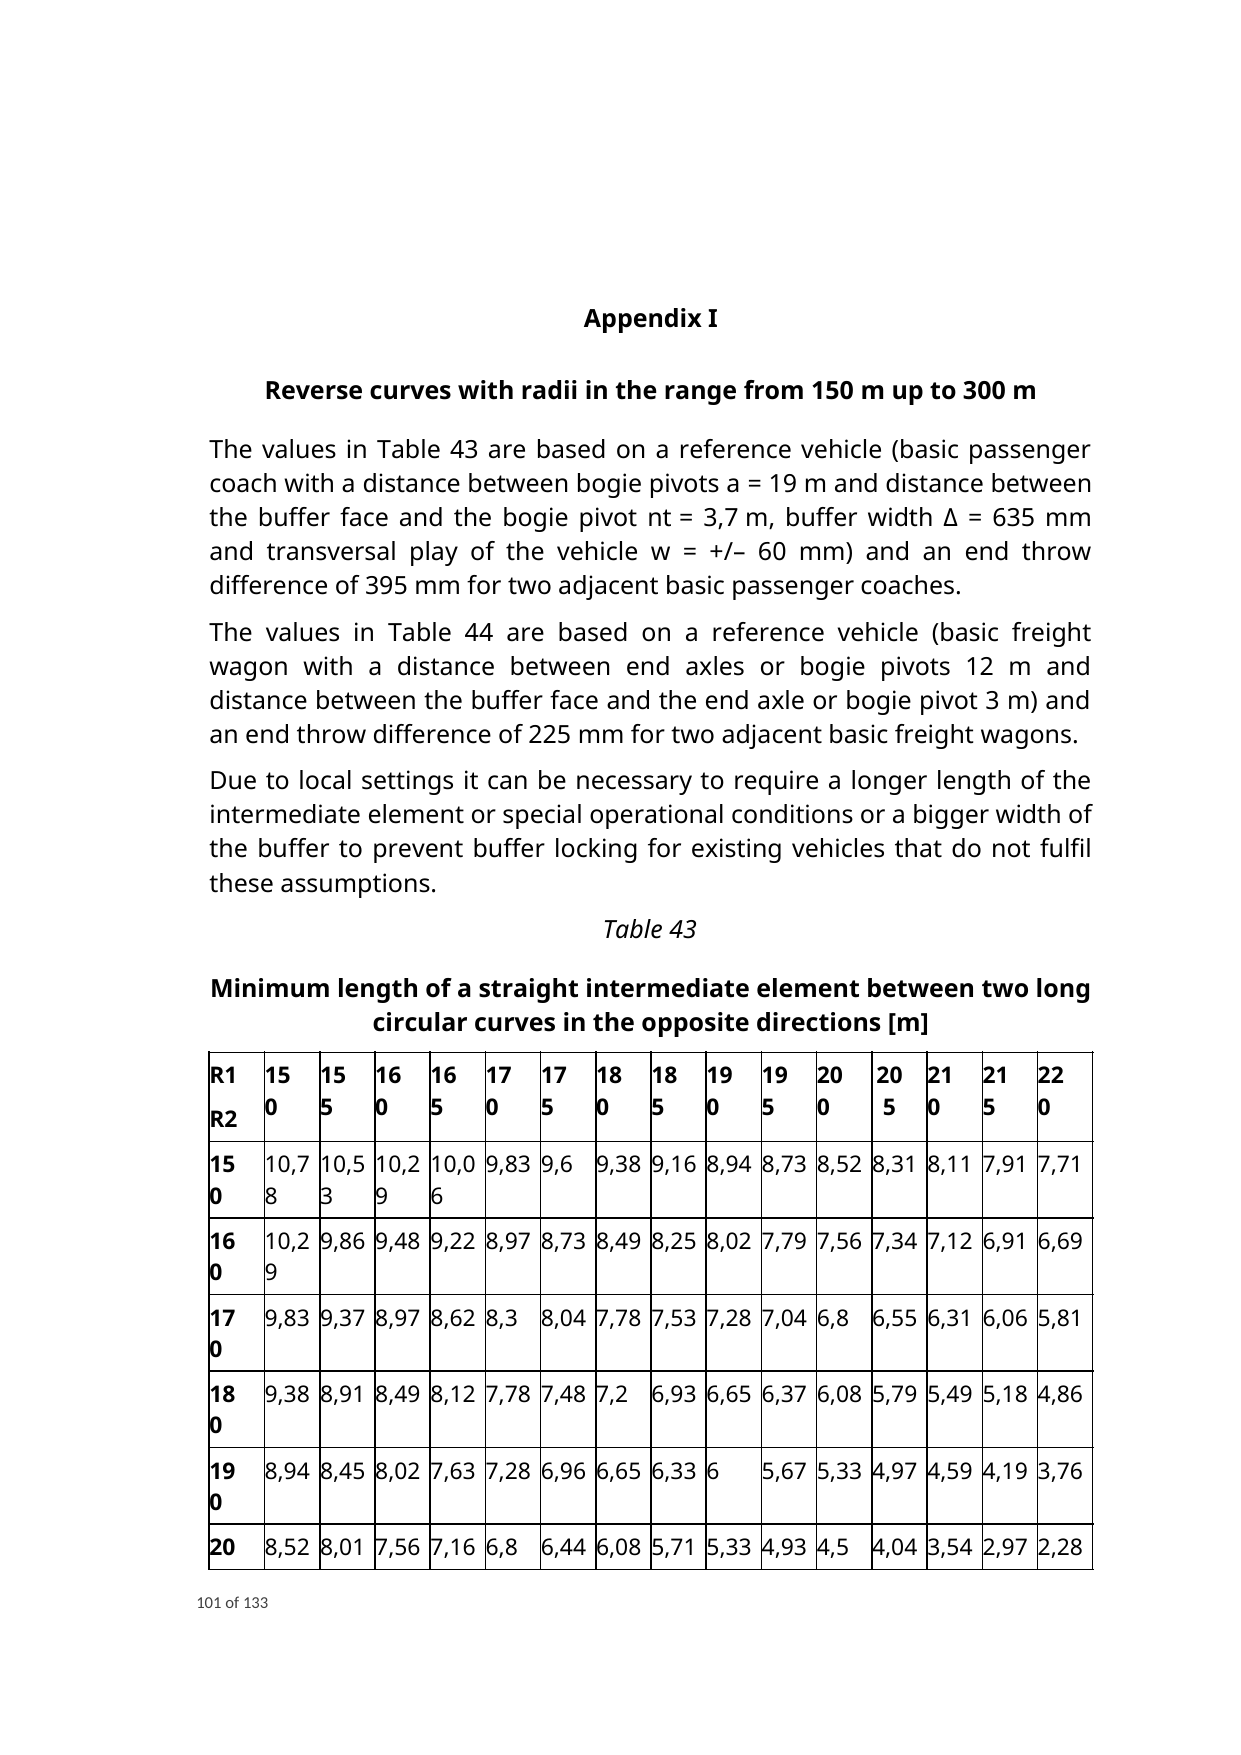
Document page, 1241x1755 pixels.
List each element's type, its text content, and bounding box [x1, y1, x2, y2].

table_cell 7,78 [486, 1372, 540, 1447]
table_cell 4,93 [762, 1525, 816, 1569]
table_header 170 [486, 1053, 540, 1141]
table_cell 3,76 [1038, 1448, 1092, 1523]
table_cell 180 [210, 1372, 264, 1447]
table_header 215 [983, 1053, 1037, 1141]
table_cell 3,54 [928, 1525, 982, 1569]
table_cell 5,71 [652, 1525, 705, 1569]
table_cell 5,67 [762, 1448, 816, 1523]
table_cell 8,62 [431, 1295, 485, 1370]
table_cell 6,31 [928, 1295, 982, 1370]
table_cell 9,38 [265, 1372, 319, 1447]
table_cell 9,6 [541, 1142, 595, 1217]
table_cell 7,91 [983, 1142, 1037, 1217]
table_cell 6,93 [652, 1372, 705, 1447]
table_cell 6,8 [817, 1295, 871, 1370]
table_header 205 [873, 1053, 926, 1141]
table_cell 7,78 [597, 1295, 650, 1370]
table_cell 7,28 [707, 1295, 761, 1370]
table_header 175 [541, 1053, 595, 1141]
text The values in Table 43 are based on a reference vehicle (basic passenger coach with a distance between bogie pivots a = 19 m and distance between the buffer face and the bogie pivot nt = 3,7 m, buffer width Δ = 635 mm and transversal play of the vehicle w = +/– 60 mm) and an end throw difference of 395 mm for two adjacent basic passenger coaches. [209, 431, 1093, 602]
table_cell 4,5 [817, 1525, 871, 1569]
table_cell 2,28 [1038, 1525, 1092, 1569]
table_cell 8,52 [265, 1525, 319, 1569]
table_cell 7,16 [431, 1525, 485, 1569]
table_cell 4,97 [873, 1448, 926, 1523]
table_cell 10,29 [265, 1219, 319, 1294]
table_cell 8,31 [873, 1142, 926, 1217]
table_header 210 [928, 1053, 982, 1141]
table_header 150 [265, 1053, 319, 1141]
table_cell 7,2 [597, 1372, 650, 1447]
table_cell 9,38 [597, 1142, 650, 1217]
table_cell 8,04 [541, 1295, 595, 1370]
table_cell 8,3 [486, 1295, 540, 1370]
text Minimum length of a straight intermediate element between two long circular curves in the opposite directions [m] [209, 971, 1093, 1039]
table_cell 8,02 [376, 1448, 429, 1523]
table_cell 7,53 [652, 1295, 705, 1370]
table_cell 160 [210, 1219, 264, 1294]
table_cell 190 [210, 1448, 264, 1523]
table_cell 7,71 [1038, 1142, 1092, 1217]
table_cell 8,73 [762, 1142, 816, 1217]
table_cell 6,33 [652, 1448, 705, 1523]
table_header 165 [431, 1053, 485, 1141]
table_cell 8,94 [707, 1142, 761, 1217]
table_cell 4,86 [1038, 1372, 1092, 1447]
table_cell 150 [210, 1142, 264, 1217]
table_cell 9,86 [321, 1219, 374, 1294]
table_header 190 [707, 1053, 761, 1141]
table_cell 8,91 [321, 1372, 374, 1447]
table_cell 10,29 [376, 1142, 429, 1217]
table_cell 6,55 [873, 1295, 926, 1370]
table_cell 5,79 [873, 1372, 926, 1447]
subtitle Appendix I [209, 301, 1093, 335]
table_cell 6,91 [983, 1219, 1037, 1294]
table_cell 7,56 [376, 1525, 429, 1569]
table_cell 4,59 [928, 1448, 982, 1523]
table_cell 9,22 [431, 1219, 485, 1294]
table_cell 6,44 [541, 1525, 595, 1569]
table_cell 2,97 [983, 1525, 1037, 1569]
table_cell 4,19 [983, 1448, 1037, 1523]
table_header 200 [817, 1053, 871, 1141]
table_cell 8,49 [597, 1219, 650, 1294]
table_cell 9,83 [486, 1142, 540, 1217]
table_cell 7,79 [762, 1219, 816, 1294]
table_cell 5,49 [928, 1372, 982, 1447]
table_cell 8,45 [321, 1448, 374, 1523]
table_cell 7,28 [486, 1448, 540, 1523]
table_cell 8,11 [928, 1142, 982, 1217]
table_cell 5,33 [707, 1525, 761, 1569]
table_cell 5,33 [817, 1448, 871, 1523]
table_cell 6,08 [597, 1525, 650, 1569]
table_cell 10,53 [321, 1142, 374, 1217]
table_header R1 R2 [210, 1053, 264, 1141]
table_header 160 [376, 1053, 429, 1141]
table_cell 20 [210, 1525, 264, 1569]
table_cell 5,18 [983, 1372, 1037, 1447]
table_cell 8,73 [541, 1219, 595, 1294]
text The values in Table 44 are based on a reference vehicle (basic freight wagon with a distance between end axles or bogie pivots 12 m and distance between the buffer face and the end axle or bogie pivot 3 m) and an end throw difference of 225 mm for two adjacent basic freight wagons. [209, 614, 1093, 751]
table_cell 8,02 [707, 1219, 761, 1294]
table_cell 6,69 [1038, 1219, 1092, 1294]
table_cell 6,06 [983, 1295, 1037, 1370]
table_cell 6 [707, 1448, 761, 1523]
table_cell 8,94 [265, 1448, 319, 1523]
table_cell 7,12 [928, 1219, 982, 1294]
text Due to local settings it can be necessary to require a longer length of the intermediate element or special operational conditions or a bigger width of the buffer to prevent buffer locking for existing vehicles that do not fulfil these assumptions. [209, 763, 1093, 899]
table_cell 6,96 [541, 1448, 595, 1523]
table_cell 5,81 [1038, 1295, 1092, 1370]
table_header 195 [762, 1053, 816, 1141]
table_cell 6,8 [486, 1525, 540, 1569]
table_cell 7,34 [873, 1219, 926, 1294]
table_header 180 [597, 1053, 650, 1141]
table_cell 7,48 [541, 1372, 595, 1447]
table_header 220 [1038, 1053, 1092, 1141]
table_cell 7,56 [817, 1219, 871, 1294]
text Table 43 [209, 912, 1093, 946]
text Reverse curves with radii in the range from 150 m up to 300 m [209, 372, 1093, 406]
table_cell 8,01 [321, 1525, 374, 1569]
table_cell 8,97 [376, 1295, 429, 1370]
table_cell 170 [210, 1295, 264, 1370]
table_cell 8,52 [817, 1142, 871, 1217]
table_cell 8,12 [431, 1372, 485, 1447]
table_cell 9,83 [265, 1295, 319, 1370]
table_cell 10,06 [431, 1142, 485, 1217]
table_cell 6,65 [707, 1372, 761, 1447]
table_cell 8,25 [652, 1219, 705, 1294]
table_cell 8,97 [486, 1219, 540, 1294]
table_cell 9,37 [321, 1295, 374, 1370]
table_cell 4,04 [873, 1525, 926, 1569]
table_cell 8,49 [376, 1372, 429, 1447]
table_cell 9,48 [376, 1219, 429, 1294]
table_cell 7,63 [431, 1448, 485, 1523]
table_cell 6,65 [597, 1448, 650, 1523]
table_header 185 [652, 1053, 705, 1141]
table_header 155 [321, 1053, 374, 1141]
table_cell 7,04 [762, 1295, 816, 1370]
table_cell 6,08 [817, 1372, 871, 1447]
table_cell 10,78 [265, 1142, 319, 1217]
table_cell 6,37 [762, 1372, 816, 1447]
table_cell 9,16 [652, 1142, 705, 1217]
